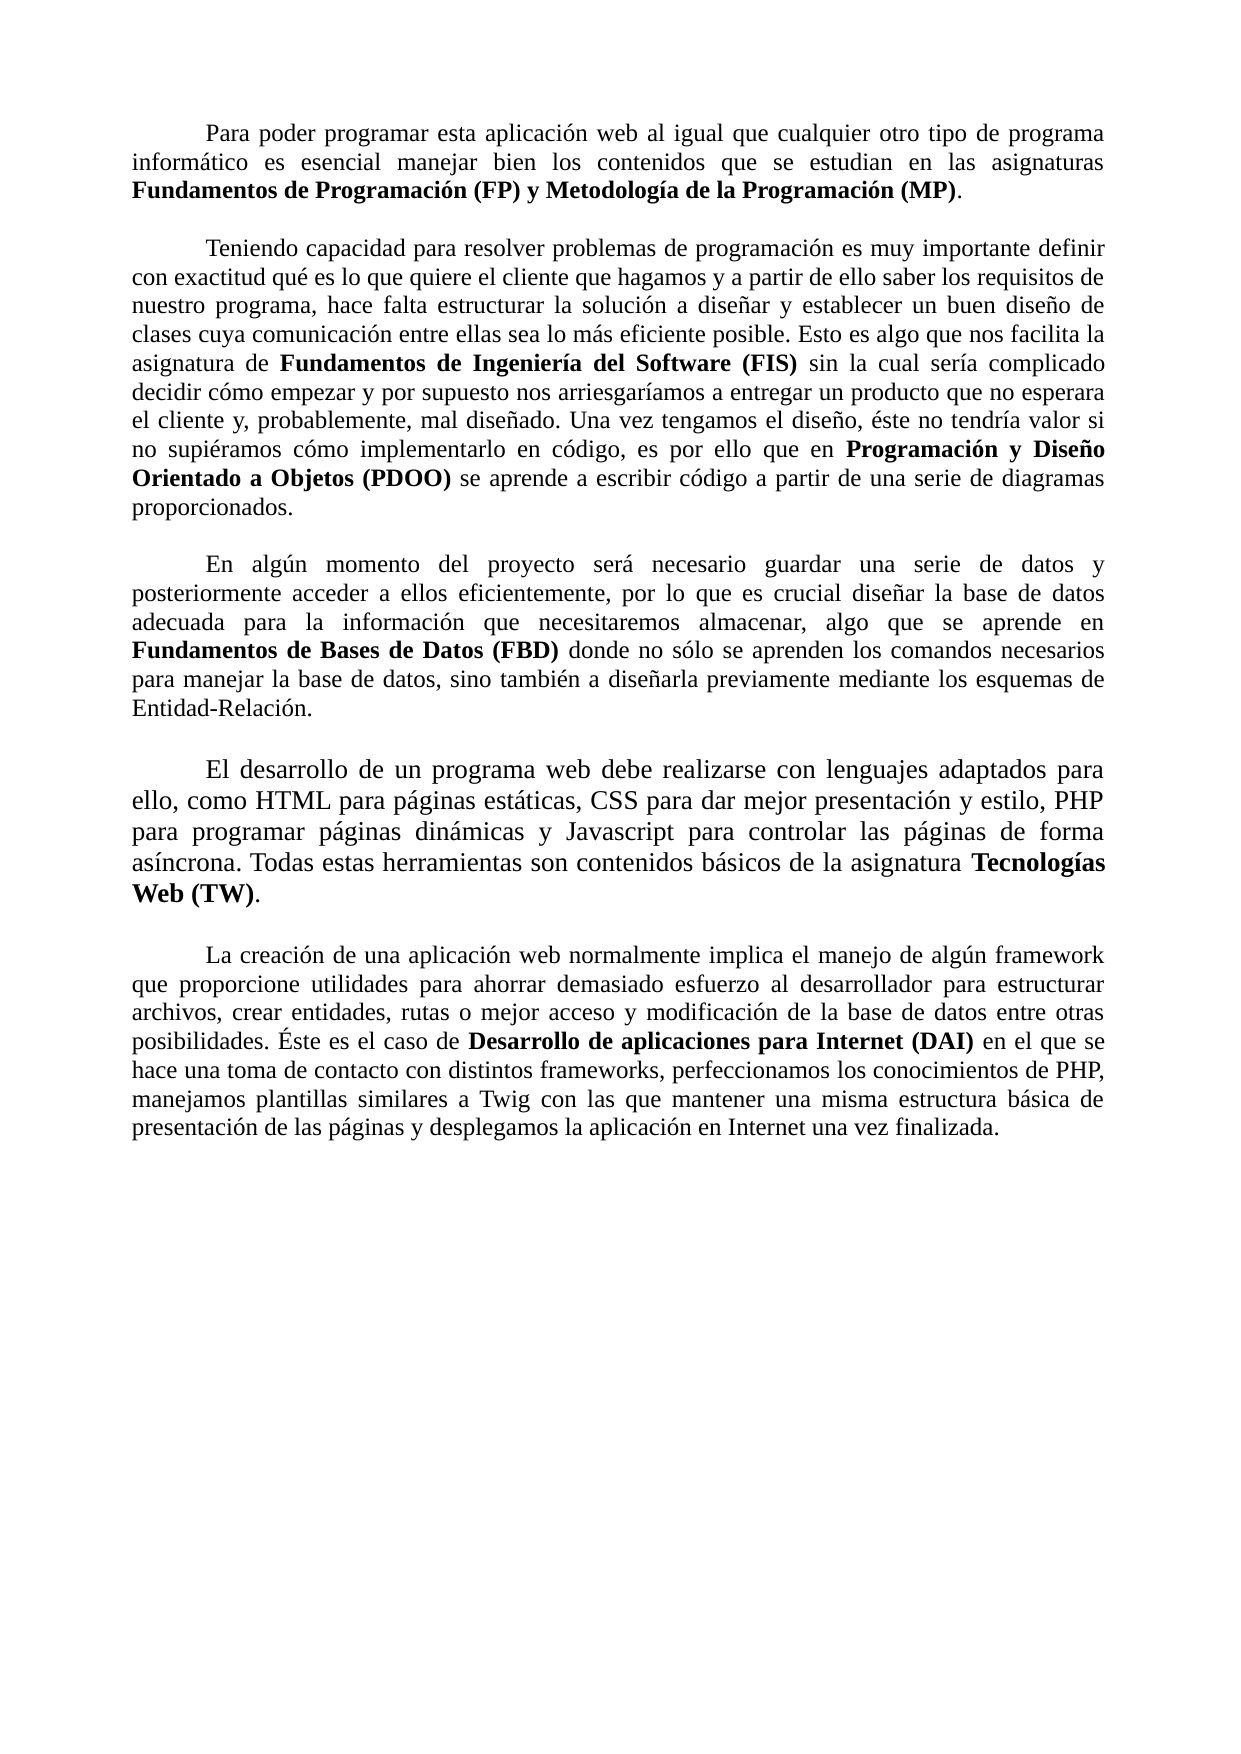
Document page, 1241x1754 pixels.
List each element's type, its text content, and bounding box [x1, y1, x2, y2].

text La creación de una aplicación web normalmente implica el manejo de algún framework que proporcione utilidades para ahorrar demasiado esfuerzo al desarrollador para estructurar archivos, crear entidades, rutas o mejor acceso y modificación de la base de datos entre otras posibilidades. Éste es el caso de Desarrollo de aplicaciones para Internet (DAI) en el que se hace una toma de contacto con distintos frameworks, perfeccionamos los conocimientos de PHP, manejamos plantillas similares a Twig con las que mantener una misma estructura básica de presentación de las páginas y desplegamos la aplicación en Internet una vez finalizada. [132, 940, 1106, 1141]
text Teniendo capacidad para resolver problemas de programación es muy importante definir con exactitud qué es lo que quiere el cliente que hagamos y a partir de ello saber los requisitos de nuestro programa, hace falta estructurar la solución a diseñar y establecer un buen diseño de clases cuya comunicación entre ellas sea lo más eficiente posible. Esto es algo que nos facilita la asignatura de Fundamentos de Ingeniería del Software (FIS) sin la cual sería complicado decidir cómo empezar y por supuesto nos arriesgaríamos a entregar un producto que no esperara el cliente y, probablemente, mal diseñado. Una vez tengamos el diseño, éste no tendría valor si no supiéramos cómo implementarlo en código, es por ello que en Programación y Diseño Orientado a Objetos (PDOO) se aprende a escribir código a partir de una serie de diagramas proporcionados. [132, 233, 1106, 521]
text El desarrollo de un programa web debe realizarse con lenguajes adaptados para ello, como HTML para páginas estáticas, CSS para dar mejor presentación y estilo, PHP para programar páginas dinámicas y Javascript para controlar las páginas de forma asíncrona. Todas estas herramientas son contenidos básicos de la asignatura Tecnologías Web (TW). [132, 753, 1106, 909]
text En algún momento del proyecto será necesario guardar una serie de datos y posteriormente acceder a ellos eficientemente, por lo que es crucial diseñar la base de datos adecuada para la información que necesitaremos almacenar, algo que se aprende en Fundamentos de Bases de Datos (FBD) donde no sólo se aprenden los comandos necesarios para manejar la base de datos, sino también a diseñarla previamente mediante los esquemas de Entidad-Relación. [132, 549, 1106, 722]
text Para poder programar esta aplicación web al igual que cualquier otro tipo de programa informático es esencial manejar bien los contenidos que se estudian en las asignaturas Fundamentos de Programación (FP) y Metodología de la Programación (MP). [132, 118, 1106, 204]
